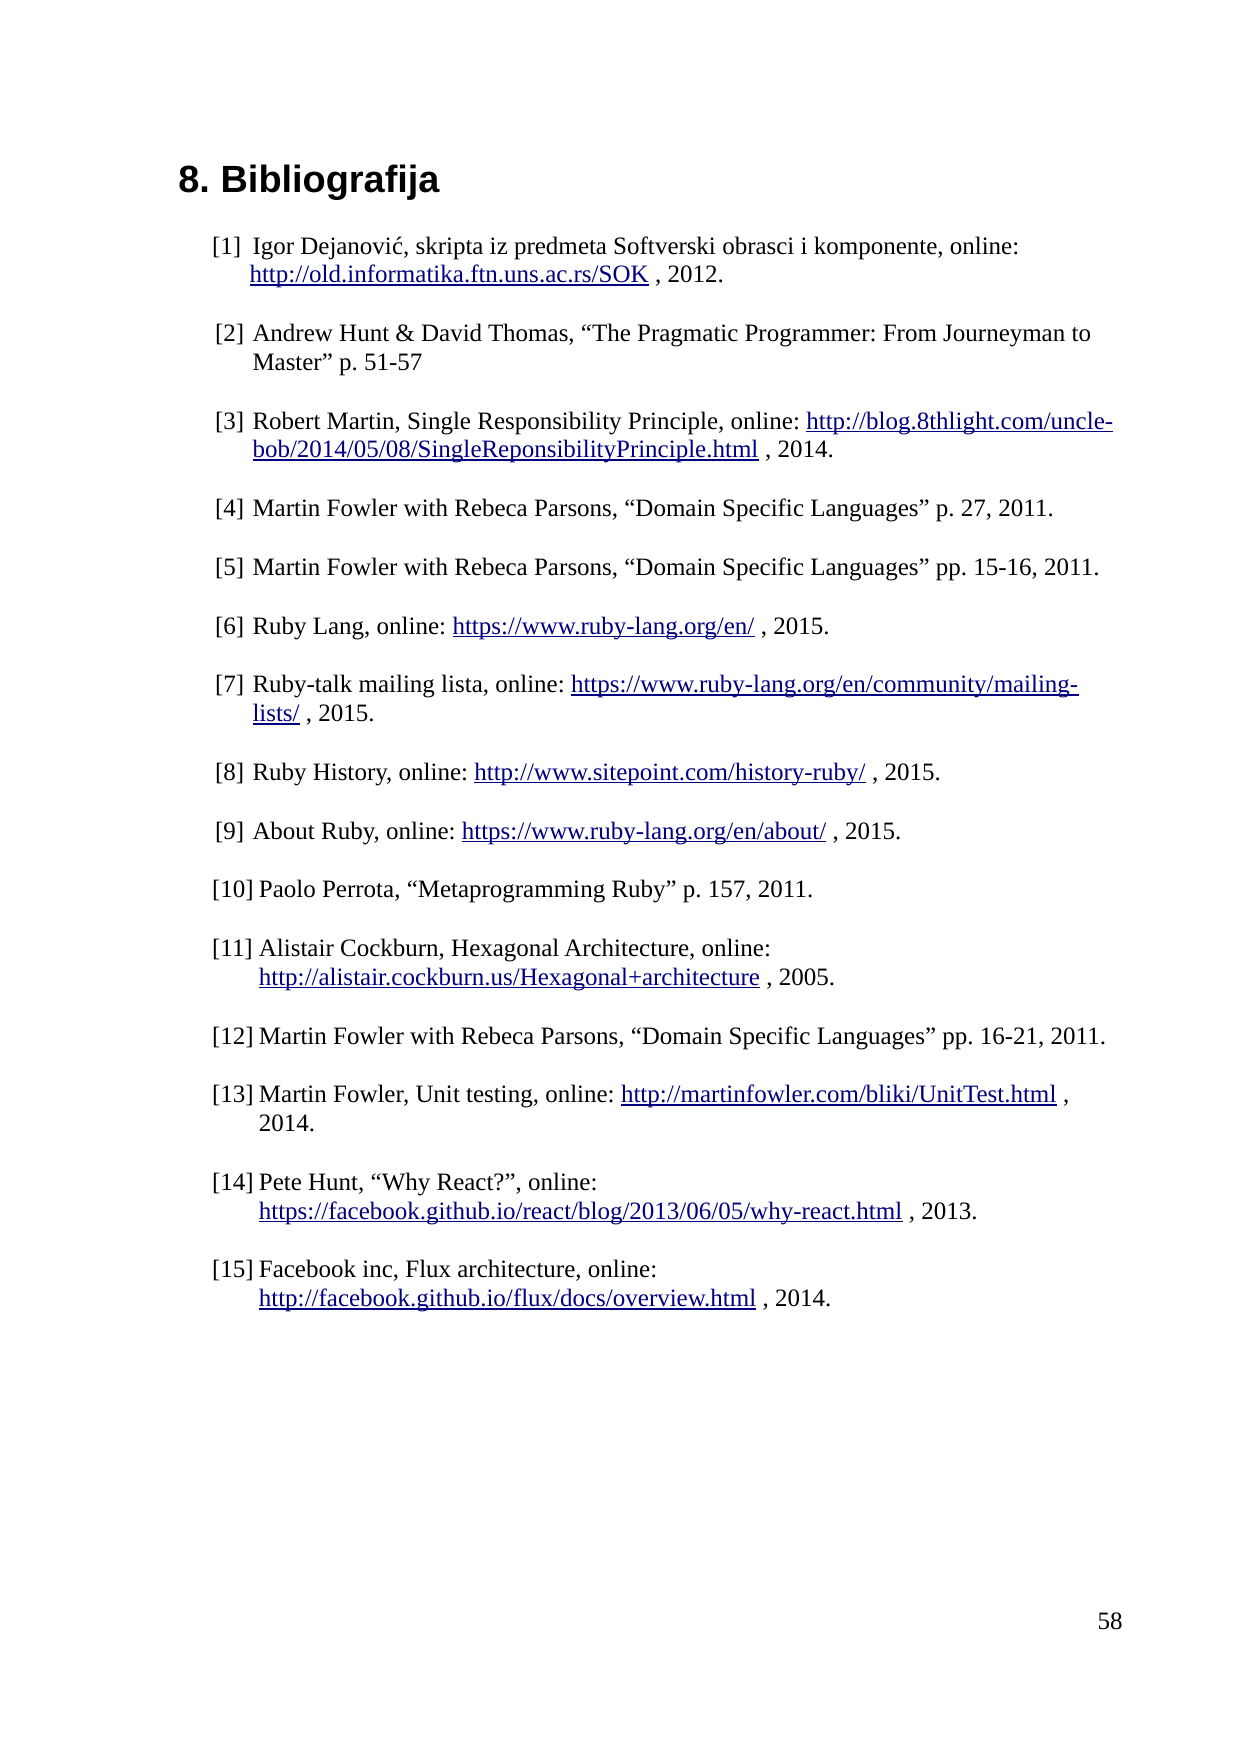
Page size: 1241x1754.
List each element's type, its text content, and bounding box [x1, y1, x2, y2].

list Ruby History, online: http://www.sitepoint.com/history-ruby/ , 2015. [215, 757, 1122, 786]
list Martin Fowler with Rebeca Parsons, “Domain Specific Languages” pp. 15-16, 2011. [215, 552, 1122, 581]
list Andrew Hunt & David Thomas, “The Pragmatic Programmer: From Journeyman to Master” p. 51-57 [215, 318, 1122, 376]
list About Ruby, online: https://www.ruby-lang.org/en/about/ , 2015. [215, 816, 1122, 844]
list Martin Fowler with Rebeca Parsons, “Domain Specific Languages” pp. 16-21, 2011. [212, 1021, 1122, 1049]
list Ruby Lang, online: https://www.ruby-lang.org/en/ , 2015. [215, 611, 1122, 639]
list Paolo Perrota, “Metaprogramming Ruby” p. 157, 2011. [212, 874, 1122, 903]
list Igor Dejanović, skripta iz predmeta Softverski obrasci i komponente, online: http://old.informatika.ftn.uns.ac.rs/SOK , 2012. [212, 231, 1122, 288]
subtitle Bibliografija [118, 157, 1122, 201]
list Alistair Cockburn, Hexagonal Architecture, online: http://alistair.cockburn.us/Hexagonal+architecture , 2005. [212, 933, 1122, 991]
list Facebook inc, Flux architecture, online: http://facebook.github.io/flux/docs/overview.html , 2014. [212, 1254, 1122, 1312]
list Martin Fowler with Rebeca Parsons, “Domain Specific Languages” p. 27, 2011. [215, 493, 1122, 522]
list Robert Martin, Single Responsibility Principle, online: http://blog.8thlight.com/uncle-bob/2014/05/08/SingleReponsibilityPrinciple.html , 2014. [215, 406, 1122, 463]
list Pete Hunt, “Why React?”, online: https://facebook.github.io/react/blog/2013/06/05/why-react.html , 2013. [212, 1167, 1122, 1224]
list Ruby-talk mailing lista, online: https://www.ruby-lang.org/en/community/mailing-lists/ , 2015. [215, 669, 1122, 727]
list Martin Fowler, Unit testing, online: http://martinfowler.com/bliki/UnitTest.html , 2014. [212, 1079, 1122, 1137]
